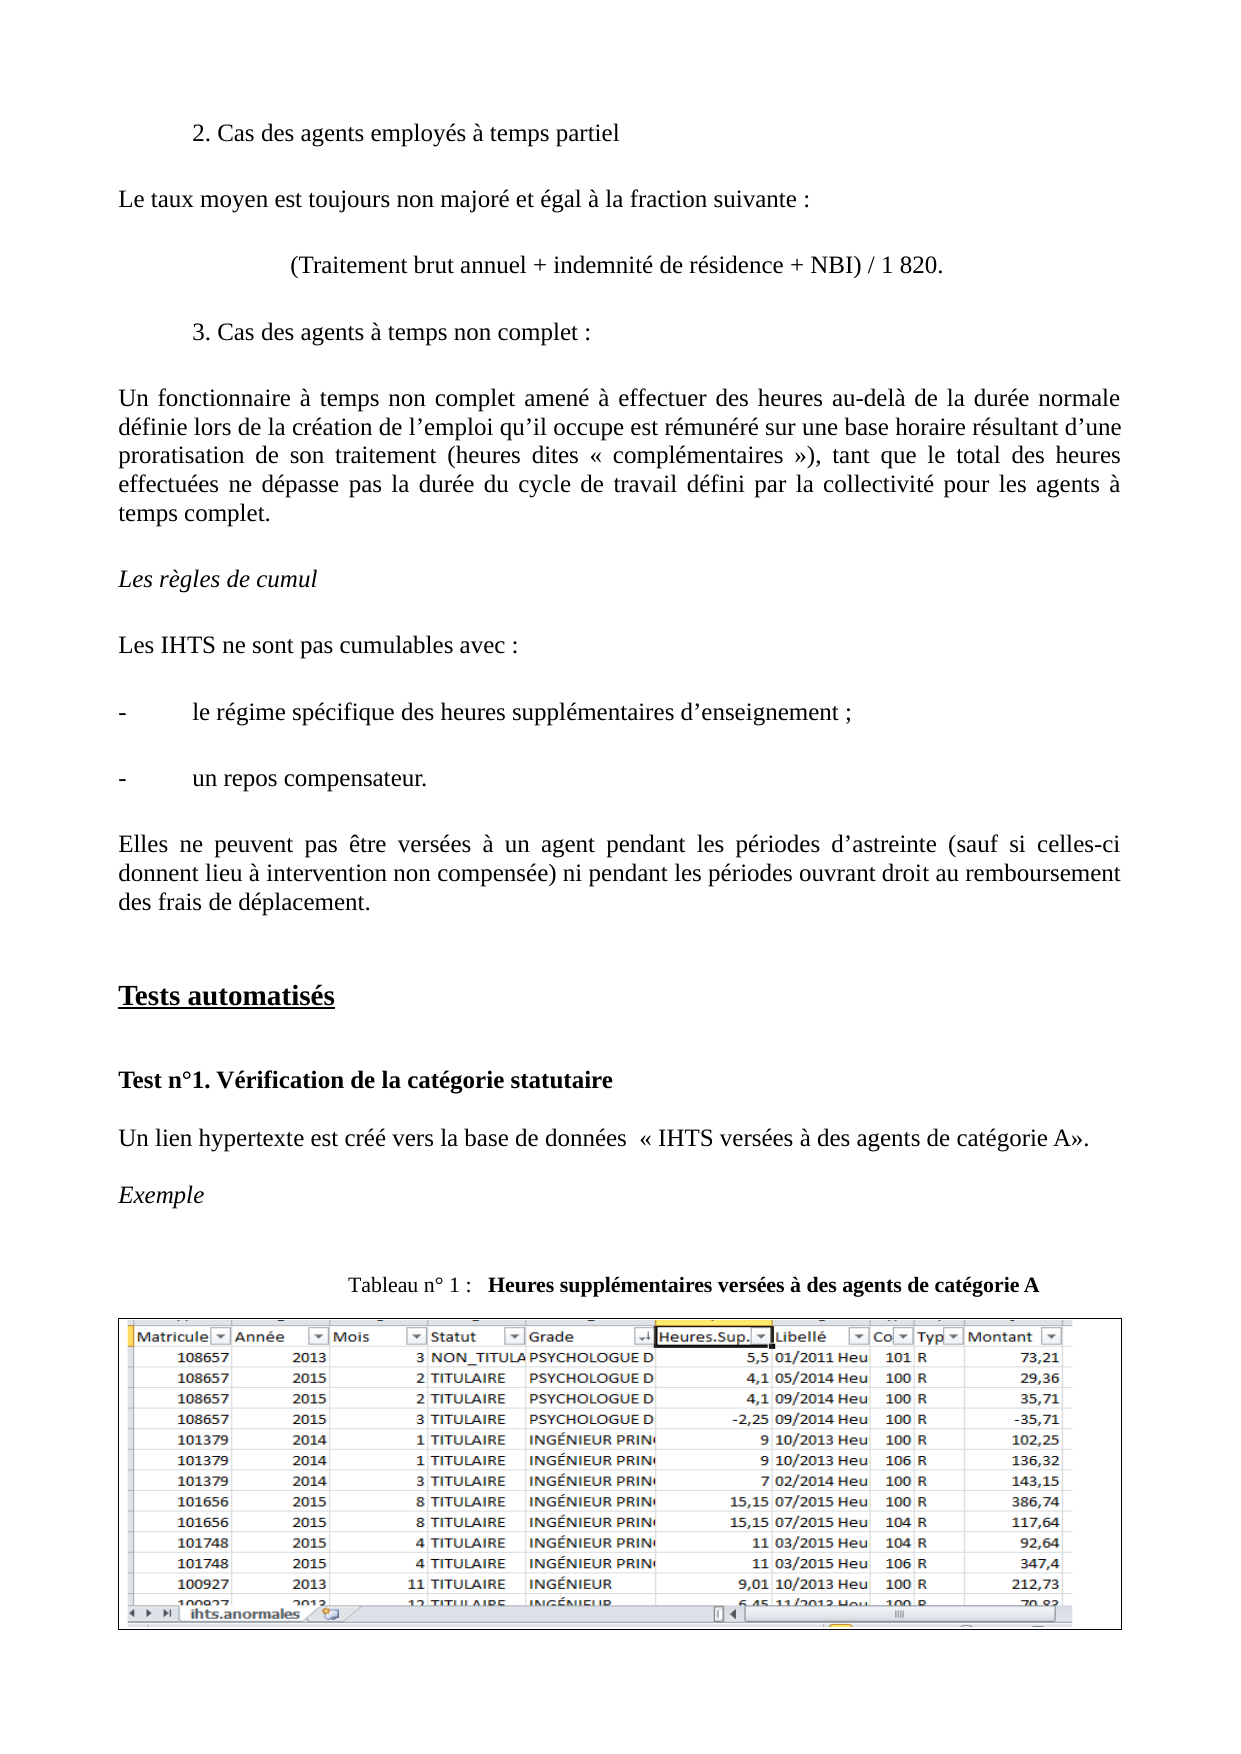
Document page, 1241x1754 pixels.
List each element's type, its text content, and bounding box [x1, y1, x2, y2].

text 3. Cas des agents à temps non complet : [118, 317, 1122, 346]
text Un lien hypertexte est créé vers la base de données « IHTS versées à des agents de catégorie A». [118, 1123, 1122, 1152]
picture [127, 1320, 1073, 1627]
text Un fonctionnaire à temps non complet amené à effectuer des heures au-delà de la durée normale définie lors de la création de l’emploi qu’il occupe est rémunéré sur une base horaire résultant d’une proratisation de son traitement (heures dites « complémentaires »), tant que le total des heures effectuées ne dépasse pas la durée du cycle de travail défini par la collectivité pour les agents à temps complet. [118, 383, 1122, 527]
text Les règles de cumul [118, 564, 1122, 593]
text Exemple [118, 1180, 1122, 1209]
text 2. Cas des agents employés à temps partiel [118, 118, 1122, 147]
list Heures supplémentaires versées à des agents de catégorie A [266, 1272, 1122, 1297]
text - un repos compensateur. [118, 763, 1122, 792]
subtitle Tests automatisés [118, 978, 1122, 1012]
text Les IHTS ne sont pas cumulables avec : [118, 631, 1122, 659]
text Elles ne peuvent pas être versées à un agent pendant les périodes d’astreinte (sauf si celles-ci donnent lieu à intervention non compensée) ni pendant les périodes ouvrant droit au remboursement des frais de déplacement. [118, 829, 1122, 916]
text Test n°1. Vérification de la catégorie statutaire [118, 1065, 1122, 1094]
text Le taux moyen est toujours non majoré et égal à la fraction suivante : [118, 184, 1122, 213]
text (Traitement brut annuel + indemnité de résidence + NBI) / 1 820. [118, 251, 1122, 279]
text - le régime spécifique des heures supplémentaires d’enseignement ; [118, 697, 1122, 726]
